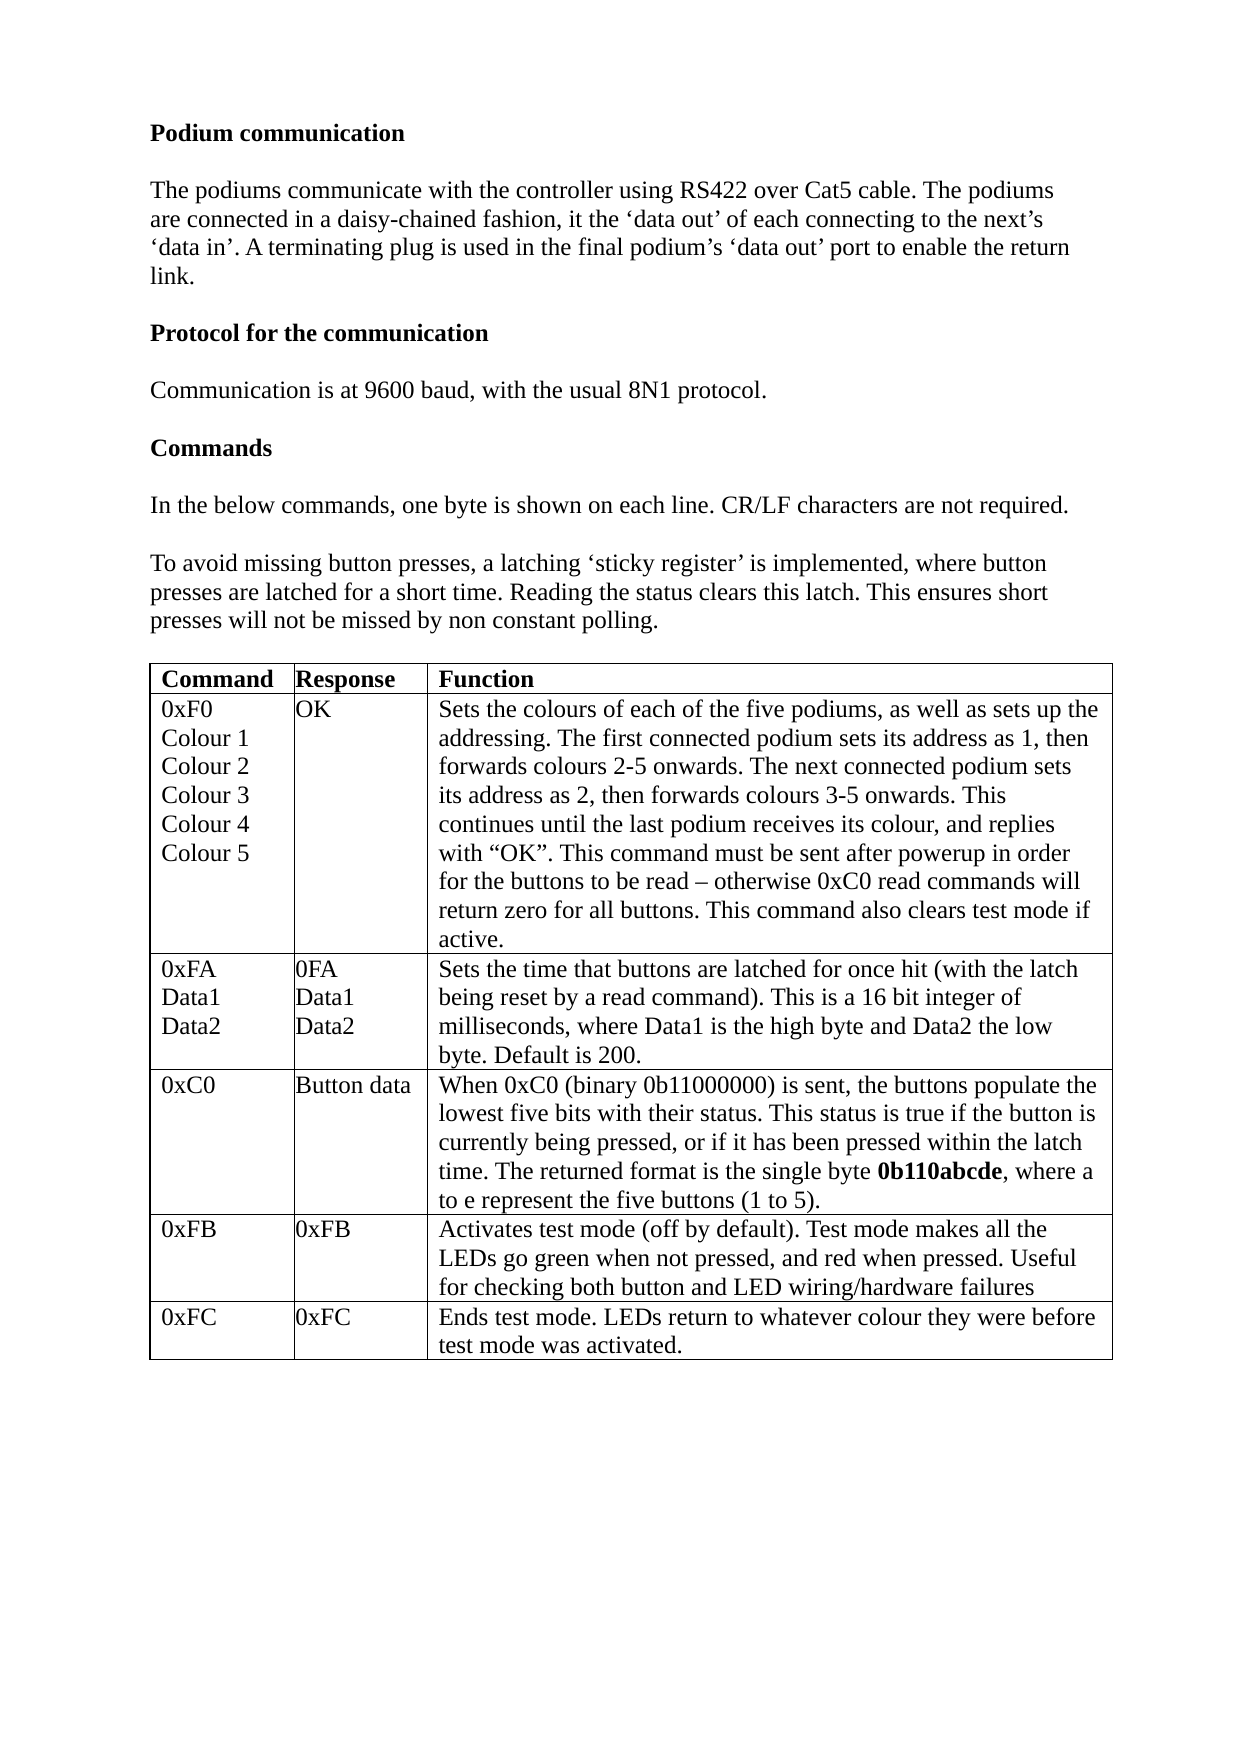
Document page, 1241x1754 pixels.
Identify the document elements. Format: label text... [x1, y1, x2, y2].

table_cell 0xF0 Colour 1 Colour 2 Colour 3 Colour 4 Colour 5 [151, 694, 294, 953]
table_cell OK [295, 694, 427, 953]
table_cell When 0xC0 (binary 0b11000000) is sent, the buttons populate the lowest five bits with their status. This status is true if the button is currently being pressed, or if it has been pressed within the latch time. The returned format is the single byte 0b110abcde, where a to e represent the five buttons (1 to 5). [428, 1070, 1112, 1213]
table_cell Ends test mode. LEDs return to whatever colour they were before test mode was activated. [428, 1302, 1112, 1359]
table_cell Sets the time that buttons are latched for once hit (with the latch being reset by a read command). This is a 16 bit integer of milliseconds, where Data1 is the high byte and Data2 the low byte. Default is 200. [428, 954, 1112, 1069]
text Protocol for the communication [150, 318, 1090, 347]
table_cell 0FA Data1 Data2 [295, 954, 427, 1069]
table_cell 0xFC [295, 1302, 427, 1359]
table_cell 0xFB [295, 1215, 427, 1301]
table_cell 0xFC [151, 1302, 294, 1359]
table_header Function [428, 664, 1112, 693]
text Podium communication [150, 118, 1090, 147]
table_cell 0xFB [151, 1215, 294, 1301]
text To avoid missing button presses, a latching ‘sticky register’ is implemented, where button presses are latched for a short time. Reading the status clears this latch. This ensures short presses will not be missed by non constant polling. [150, 548, 1090, 634]
table_header Response [295, 664, 427, 693]
text Communication is at 9600 baud, with the usual 8N1 protocol. [150, 376, 1090, 404]
table_cell Button data [295, 1070, 427, 1213]
table_cell 0xC0 [151, 1070, 294, 1213]
text Commands [150, 433, 1090, 462]
table_cell Sets the colours of each of the five podiums, as well as sets up the addressing. The first connected podium sets its address as 1, then forwards colours 2-5 onwards. The next connected podium sets its address as 2, then forwards colours 3-5 onwards. This continues until the last podium receives its colour, and replies with “OK”. This command must be sent after powerup in order for the buttons to be read – otherwise 0xC0 read commands will return zero for all buttons. This command also clears test mode if active. [428, 694, 1112, 953]
table_cell Activates test mode (off by default). Test mode makes all the LEDs go green when not pressed, and red when pressed. Useful for checking both button and LED wiring/hardware failures [428, 1215, 1112, 1301]
text The podiums communicate with the controller using RS422 over Cat5 cable. The podiums are connected in a daisy-chained fashion, it the ‘data out’ of each connecting to the next’s ‘data in’. A terminating plug is used in the final podium’s ‘data out’ port to enable the return link. [150, 175, 1090, 290]
table_header Command [151, 664, 294, 693]
table_cell 0xFA Data1 Data2 [151, 954, 294, 1069]
text In the below commands, one byte is shown on each line. CR/LF characters are not required. [150, 491, 1090, 519]
